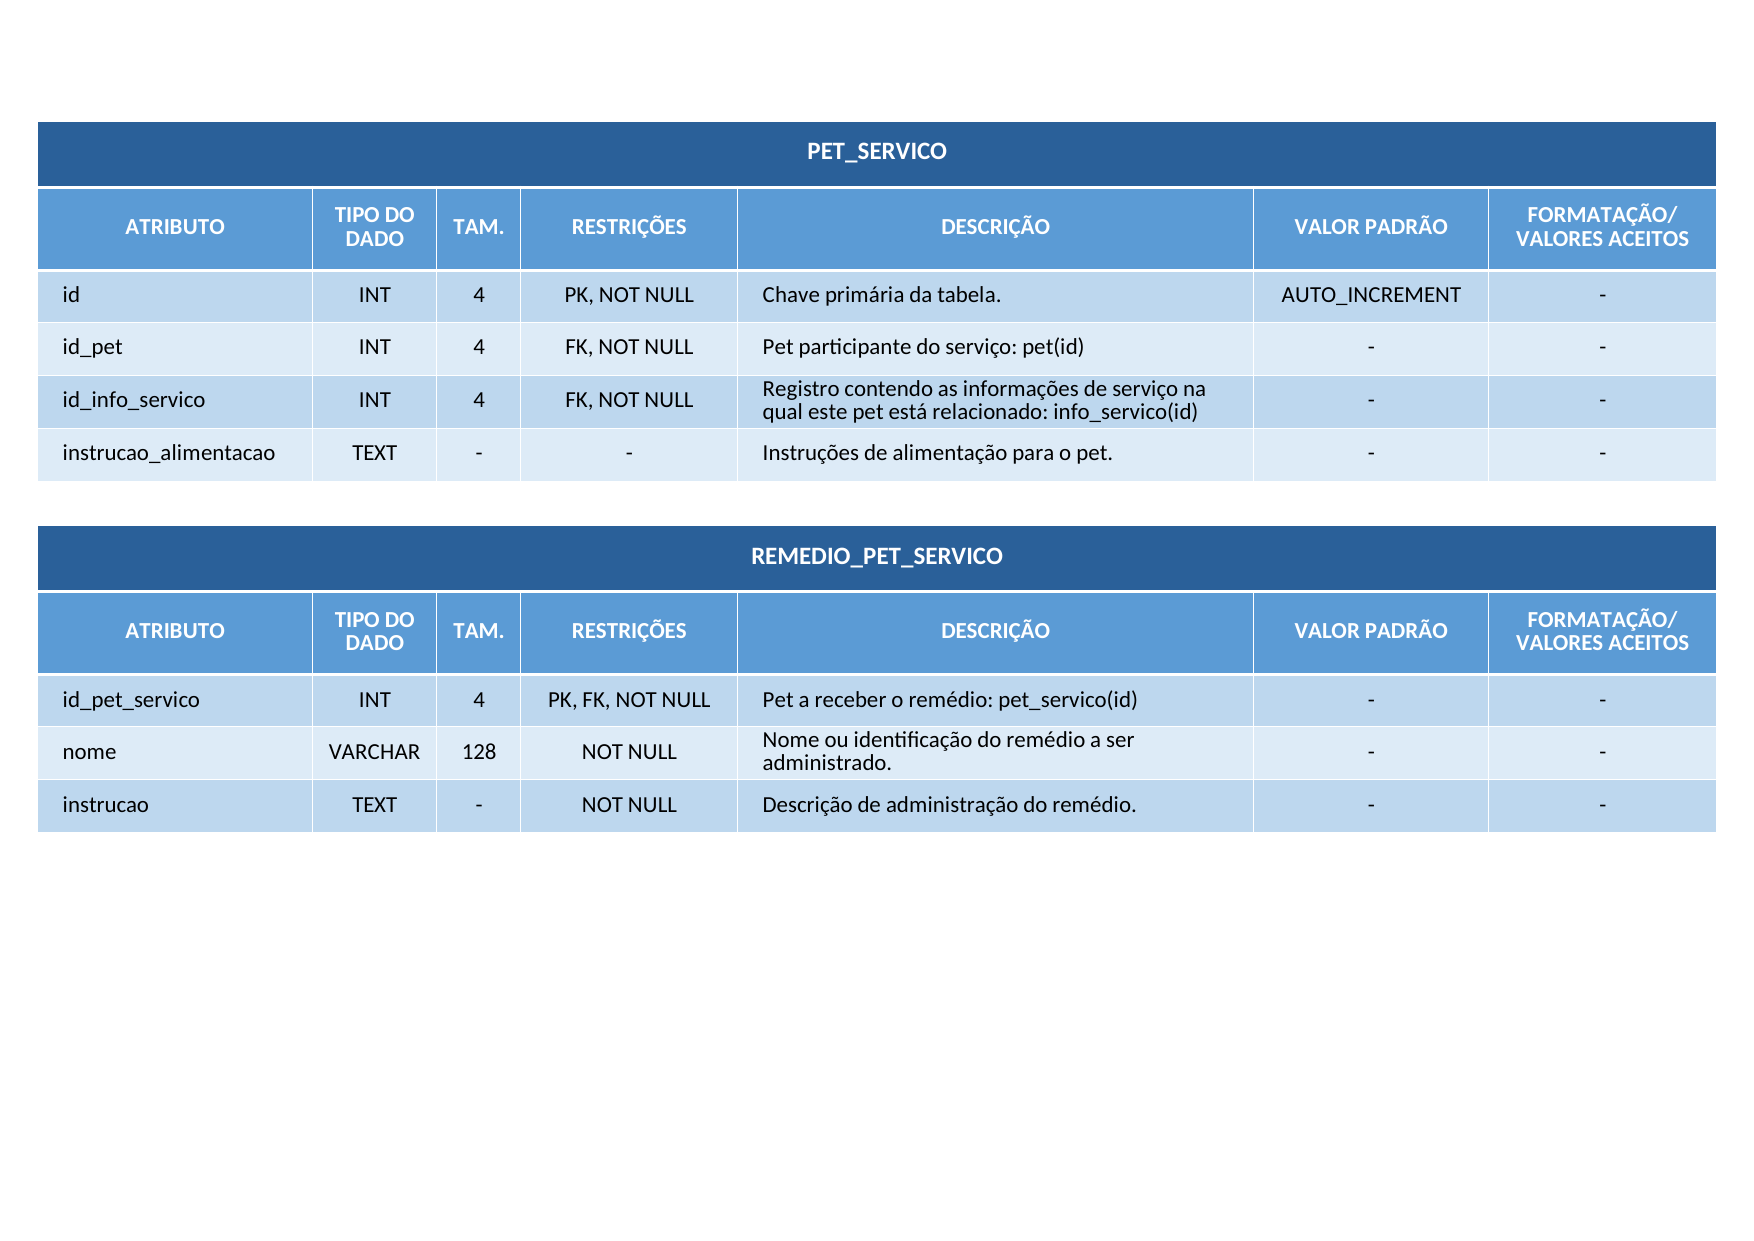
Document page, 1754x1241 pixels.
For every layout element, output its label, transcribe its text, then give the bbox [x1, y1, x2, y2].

table_header REMEDIO_PET_SERVICO [38, 526, 1716, 590]
table_cell id [38, 272, 312, 322]
table_cell Registro contendo as informações de serviço na qual este pet está relacionado: info_servico(id) [738, 376, 1253, 428]
table_cell instrucao [38, 780, 312, 832]
table_cell - [1489, 429, 1716, 481]
table_cell Chave primária da tabela. [738, 272, 1253, 322]
table_cell INT [313, 676, 436, 726]
table_cell - [1254, 727, 1488, 779]
table_cell TEXT [313, 429, 436, 481]
table_cell FK, NOT NULL [521, 323, 737, 375]
table_cell 4 [437, 272, 520, 322]
table_cell 4 [437, 376, 520, 428]
table_cell DESCRIÇÃO [738, 189, 1253, 269]
table_cell ATRIBUTO [38, 593, 312, 673]
table_cell nome [38, 727, 312, 779]
table_cell - [1254, 676, 1488, 726]
table_cell Nome ou identificação do remédio a ser administrado. [738, 727, 1253, 779]
table_cell instrucao_alimentacao [38, 429, 312, 481]
table_cell ATRIBUTO [38, 189, 312, 269]
table_cell - [1254, 376, 1488, 428]
table_cell AUTO_INCREMENT [1254, 272, 1488, 322]
table_cell - [1489, 323, 1716, 375]
table_cell DESCRIÇÃO [738, 593, 1253, 673]
table_cell Descrição de administração do remédio. [738, 780, 1253, 832]
table_cell TAM. [437, 189, 520, 269]
table_cell TEXT [313, 780, 436, 832]
table_cell - [437, 780, 520, 832]
table_cell Instruções de alimentação para o pet. [738, 429, 1253, 481]
table_cell - [1489, 376, 1716, 428]
table_cell RESTRIÇÕES [521, 593, 737, 673]
table_cell 128 [437, 727, 520, 779]
table_cell id_pet_servico [38, 676, 312, 726]
table_cell INT [313, 323, 436, 375]
table_cell - [1489, 780, 1716, 832]
table_cell NOT NULL [521, 780, 737, 832]
table_cell FORMATAÇÃO/VALORES ACEITOS [1489, 593, 1716, 673]
table_cell NOT NULL [521, 727, 737, 779]
table_cell - [1254, 780, 1488, 832]
table_cell INT [313, 272, 436, 322]
table_cell Pet a receber o remédio: pet_servico(id) [738, 676, 1253, 726]
table_cell PK, NOT NULL [521, 272, 737, 322]
table_cell - [1489, 676, 1716, 726]
table_cell id_pet [38, 323, 312, 375]
table_cell 4 [437, 323, 520, 375]
table_cell FK, NOT NULL [521, 376, 737, 428]
table_cell Pet participante do serviço: pet(id) [738, 323, 1253, 375]
table_cell id_info_servico [38, 376, 312, 428]
table_cell - [521, 429, 737, 481]
table_cell PK, FK, NOT NULL [521, 676, 737, 726]
table_cell VARCHAR [313, 727, 436, 779]
table_cell VALOR PADRÃO [1254, 593, 1488, 673]
table_cell TAM. [437, 593, 520, 673]
table_cell - [1254, 429, 1488, 481]
table_cell 4 [437, 676, 520, 726]
table_cell - [1489, 272, 1716, 322]
table_cell TIPO DO DADO [313, 593, 436, 673]
table_cell FORMATAÇÃO/VALORES ACEITOS [1489, 189, 1716, 269]
table_cell TIPO DO DADO [313, 189, 436, 269]
table_cell - [1254, 323, 1488, 375]
table_cell RESTRIÇÕES [521, 189, 737, 269]
table_cell INT [313, 376, 436, 428]
table_header PET_SERVICO [38, 122, 1716, 186]
table_cell VALOR PADRÃO [1254, 189, 1488, 269]
table_cell - [1489, 727, 1716, 779]
table_cell - [437, 429, 520, 481]
